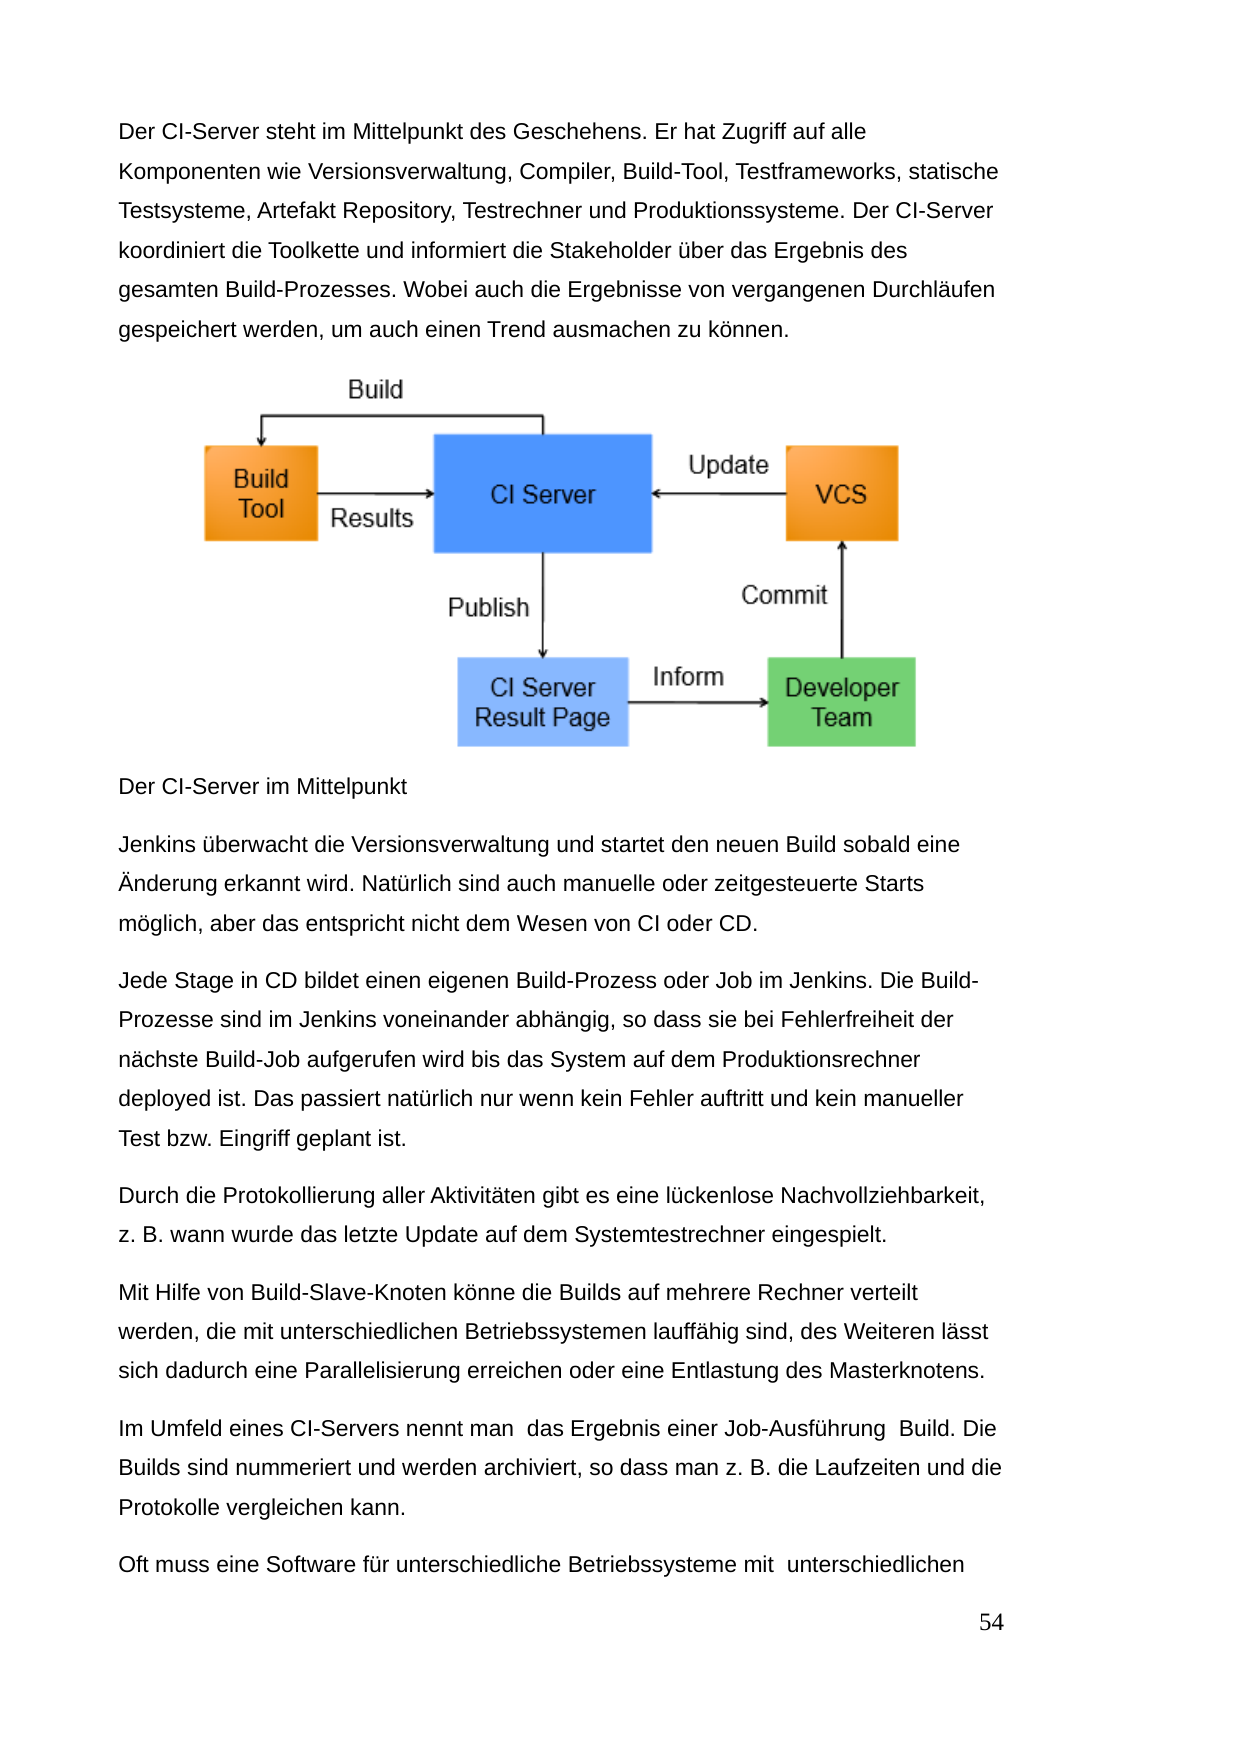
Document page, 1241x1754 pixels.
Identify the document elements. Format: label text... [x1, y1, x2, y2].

text Der CI-Server steht im Mittelpunkt des Geschehens. Er hat Zugriff auf alle Komponenten wie Versionsverwaltung, Compiler, Build-Tool, Testframeworks, statische Testsysteme, Artefakt Repository, Testrechner und Produktionssysteme. Der CI-Server koordiniert die Toolkette und informiert die Stakeholder über das Ergebnis des gesamten Build-Prozesses. Wobei auch die Ergebnisse von vergangenen Durchläufen gespeichert werden, um auch einen Trend ausmachen zu können. [118, 118, 1004, 342]
text Jede Stage in CD bildet einen eigenen Build-Prozess oder Job im Jenkins. Die Build-Prozesse sind im Jenkins voneinander abhängig, so dass sie bei Fehlerfreiheit der nächste Build-Job aufgerufen wird bis das System auf dem Produktionsrechner deployed ist. Das passiert natürlich nur wenn kein Fehler auftritt und kein manueller Test bzw. Eingriff geplant ist. [118, 967, 1004, 1151]
text Jenkins überwacht die Versionsverwaltung und startet den neuen Build sobald eine Änderung erkannt wird. Natürlich sind auch manuelle oder zeitgesteuerte Starts möglich, aber das entspricht nicht dem Wesen von CI oder CD. [118, 831, 1004, 936]
text Durch die Protokollierung aller Aktivitäten gibt es eine lückenlose Nachvollziehbarkeit, z. B. wann wurde das letzte Update auf dem Systemtestrechner eingespielt. [118, 1182, 1004, 1248]
picture [195, 372, 927, 761]
text Der CI-Server im Mittelpunkt [118, 761, 1004, 800]
text Oft muss eine Software für unterschiedliche Betriebssysteme mit unterschiedlichen [118, 1551, 1004, 1577]
text Im Umfeld eines CI-Servers nennt man das Ergebnis einer Job-Ausführung Build. Die Builds sind nummeriert und werden archiviert, so dass man z. B. die Laufzeiten und die Protokolle vergleichen kann. [118, 1414, 1004, 1520]
text Mit Hilfe von Build-Slave-Knoten könne die Builds auf mehrere Rechner verteilt werden, die mit unterschiedlichen Betriebssystemen lauffähig sind, des Weiteren lässt sich dadurch eine Parallelisierung erreichen oder eine Entlastung des Masterknotens. [118, 1278, 1004, 1384]
